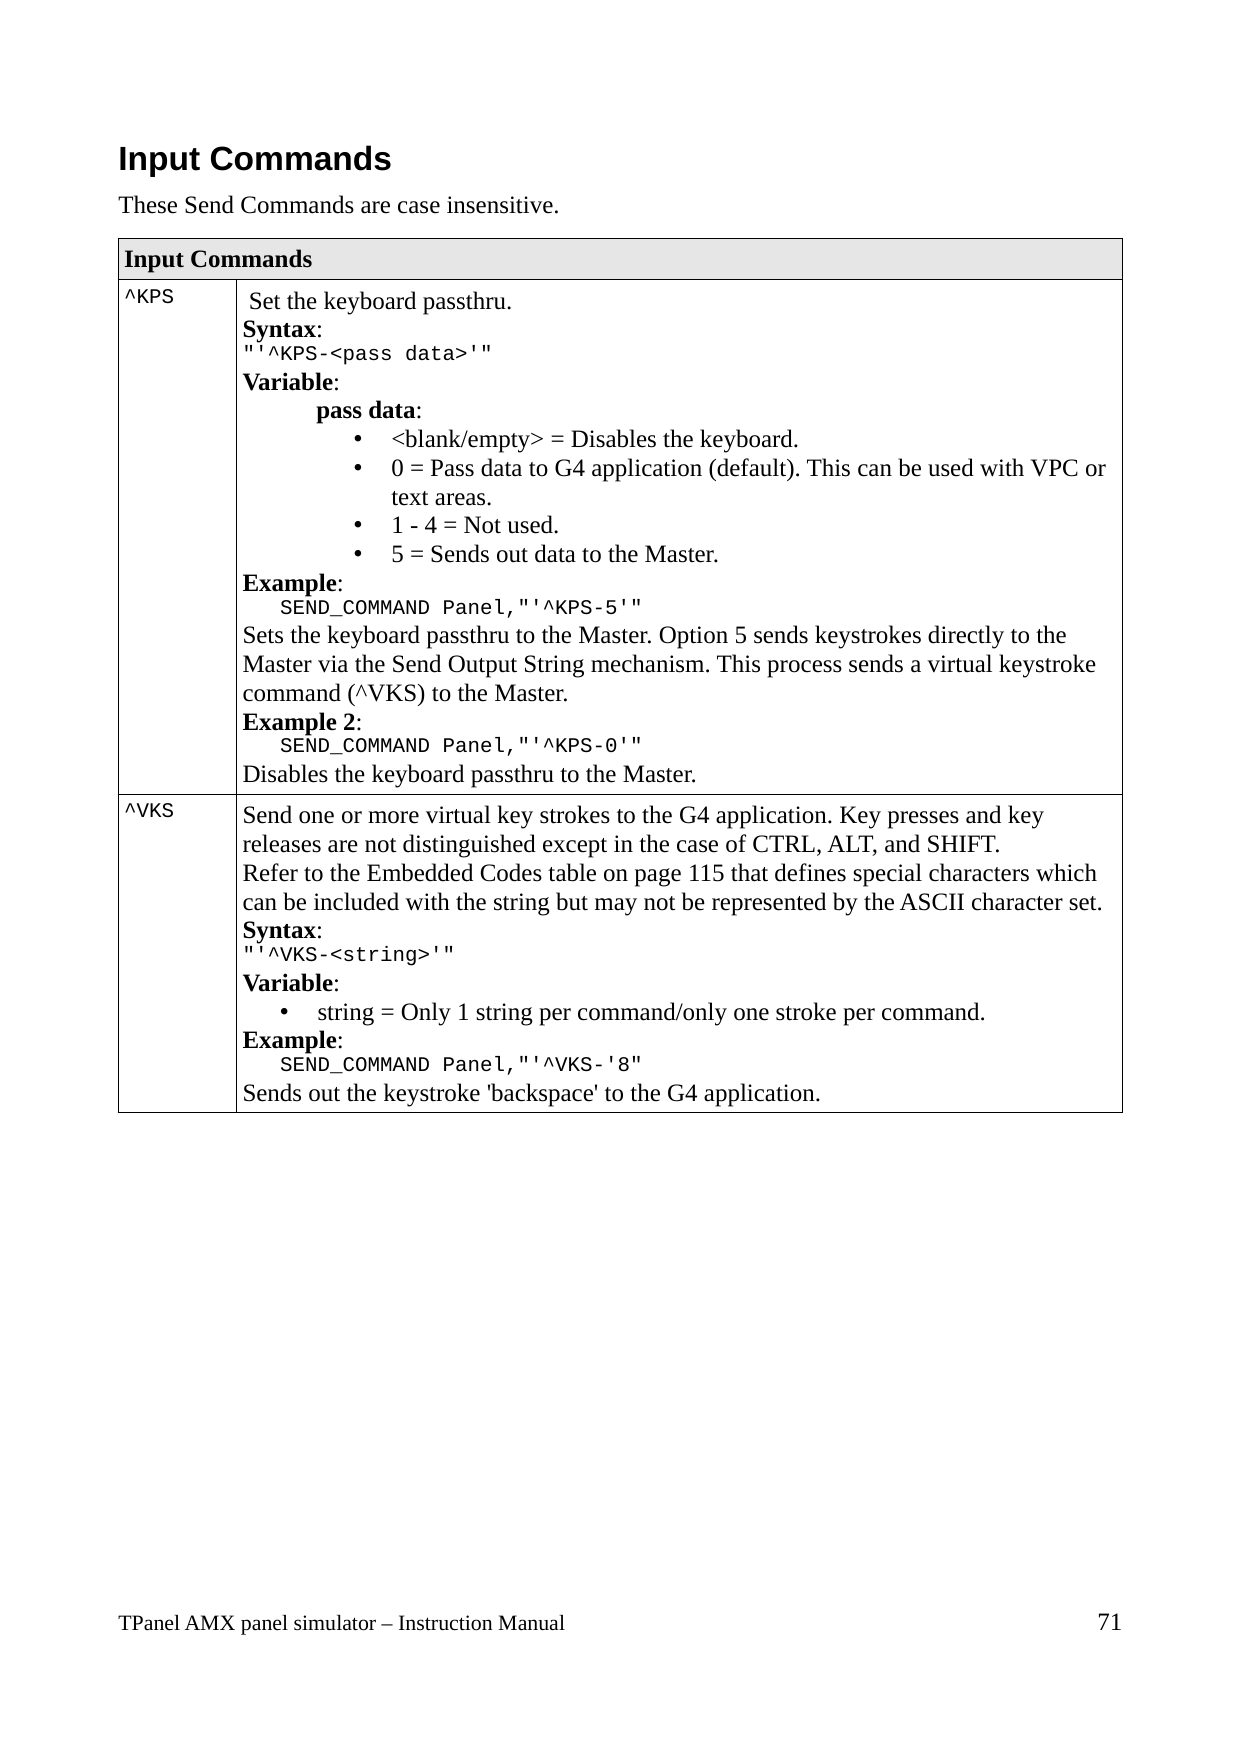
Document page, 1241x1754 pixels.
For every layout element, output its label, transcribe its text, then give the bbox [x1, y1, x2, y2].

table_cell ^VKS [119, 795, 236, 1112]
text These Send Commands are case insensitive. [118, 190, 1122, 219]
subtitle Input Commands [118, 139, 1122, 178]
table_header Input Commands [119, 239, 1122, 279]
table_cell Set the keyboard passthru. Syntax: "'^KPS-<pass data>'" Variable: pass data: <blank/empty> = Disables the keyboard. 0 = Pass data to G4 application (default). This can be used with VPC or text areas. 1 - 4 = Not used. 5 = Sends out data to the Master. Example: SEND_COMMAND Panel,"'^KPS-5'" Sets the keyboard passthru to the Master. Option 5 sends keystrokes directly to the Master via the Send Output String mechanism. This process sends a virtual keystroke command (^VKS) to the Master. Example 2: SEND_COMMAND Panel,"'^KPS-0'" Disables the keyboard passthru to the Master. [237, 280, 1122, 794]
table_cell Send one or more virtual key strokes to the G4 application. Key presses and key releases are not distinguished except in the case of CTRL, ALT, and SHIFT. Refer to the Embedded Codes table on page 115 that defines special characters which can be included with the string but may not be represented by the ASCII character set. Syntax: "'^VKS-<string>'" Variable: string = Only 1 string per command/only one stroke per command. Example: SEND_COMMAND Panel,"'^VKS-'8" Sends out the keystroke 'backspace' to the G4 application. [237, 795, 1122, 1112]
table_cell ^KPS [119, 280, 236, 794]
